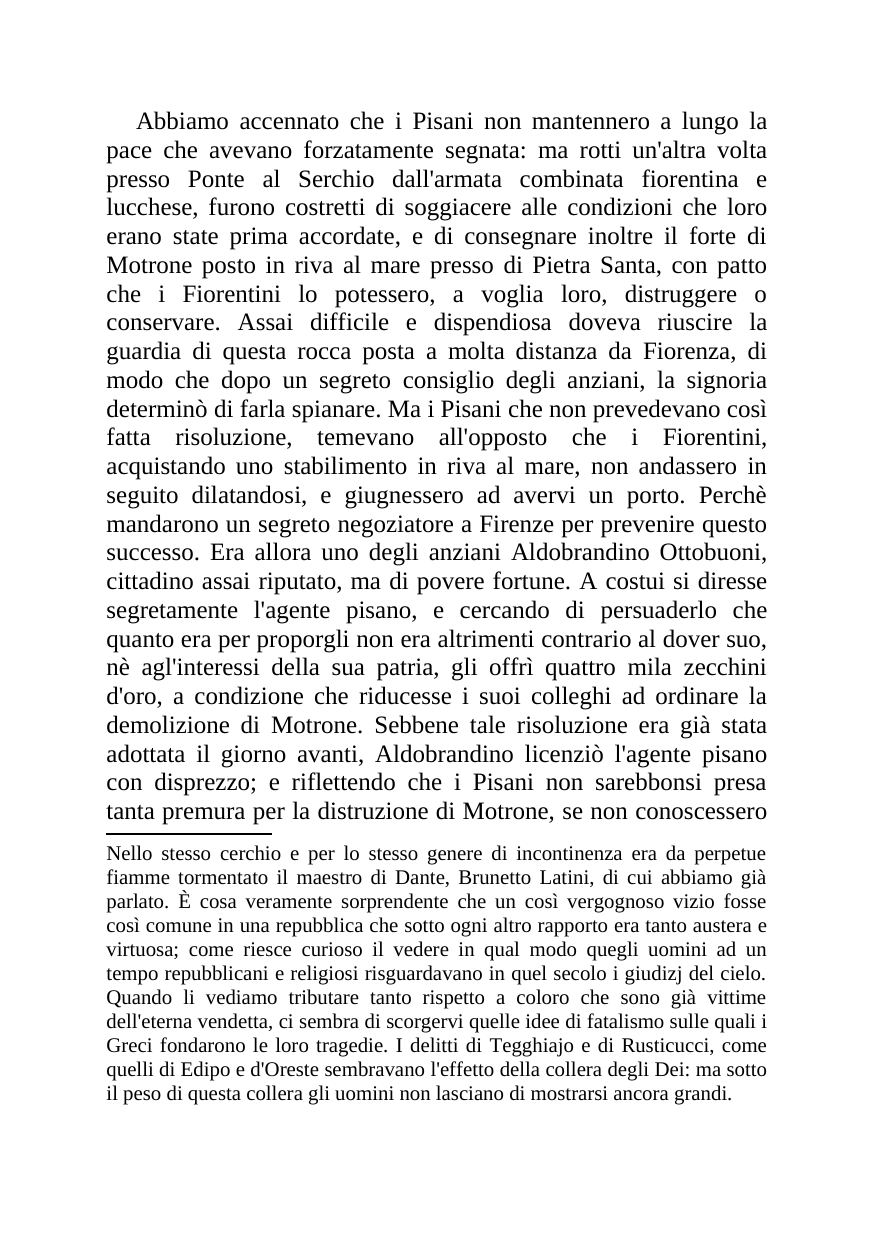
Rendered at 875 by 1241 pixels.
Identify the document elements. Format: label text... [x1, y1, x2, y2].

text Abbiamo accennato che i Pisani non mantennero a lungo la pace che avevano forzatamente segnata: ma rotti un'altra volta presso Ponte al Serchio dall'armata combinata fiorentina e lucchese, furono costretti di soggiacere alle condizioni che loro erano state prima accordate, e di consegnare inoltre il forte di Motrone posto in riva al mare presso di Pietra Santa, con patto che i Fiorentini lo potessero, a voglia loro, distruggere o conservare. Assai difficile e dispendiosa doveva riuscire la guardia di questa rocca posta a molta distanza da Fiorenza, di modo che dopo un segreto consiglio degli anziani, la signoria determinò di farla spianare. Ma i Pisani che non prevedevano così fatta risoluzione, temevano all'opposto che i Fiorentini, acquistando uno stabilimento in riva al mare, non andassero in seguito dilatandosi, e giugnessero ad avervi un porto. Perchè mandarono un segreto negoziatore a Firenze per prevenire questo successo. Era allora uno degli anziani Aldobrandino Ottobuoni, cittadino assai riputato, ma di povere fortune. A costui si diresse segretamente l'agente pisano, e cercando di persuaderlo che quanto era per proporgli non era altrimenti contrario al dover suo, nè agl'interessi della sua patria, gli offrì quattro mila zecchini d'oro, a condizione che riducesse i suoi colleghi ad ordinare la demolizione di Motrone. Sebbene tale risoluzione era già stata adottata il giorno avanti, Aldobrandino licenziò l'agente pisano con disprezzo; e riflettendo che i Pisani non sarebbonsi presa tanta premura per la distruzione di Motrone, se non conoscessero [106, 106, 768, 825]
text Nello stesso cerchio e per lo stesso genere di incontinenza era da perpetue fiamme tormentato il maestro di Dante, Brunetto Latini, di cui abbiamo già parlato. È cosa veramente sorprendente che un così vergognoso vizio fosse così comune in una repubblica che sotto ogni altro rapporto era tanto austera e virtuosa; come riesce curioso il vedere in qual modo quegli uomini ad un tempo repubblicani e religiosi risguardavano in quel secolo i giudizj del cielo. Quando li vediamo tributare tanto rispetto a coloro che sono già vittime dell'eterna vendetta, ci sembra di scorgervi quelle idee di fatalismo sulle quali i Greci fondarono le loro tragedie. I delitti di Tegghiajo e di Rusticucci, come quelli di Edipo e d'Oreste sembravano l'effetto della collera degli Dei: ma sotto il peso di questa collera gli uomini non lasciano di mostrarsi ancora grandi. [106, 841, 768, 1105]
